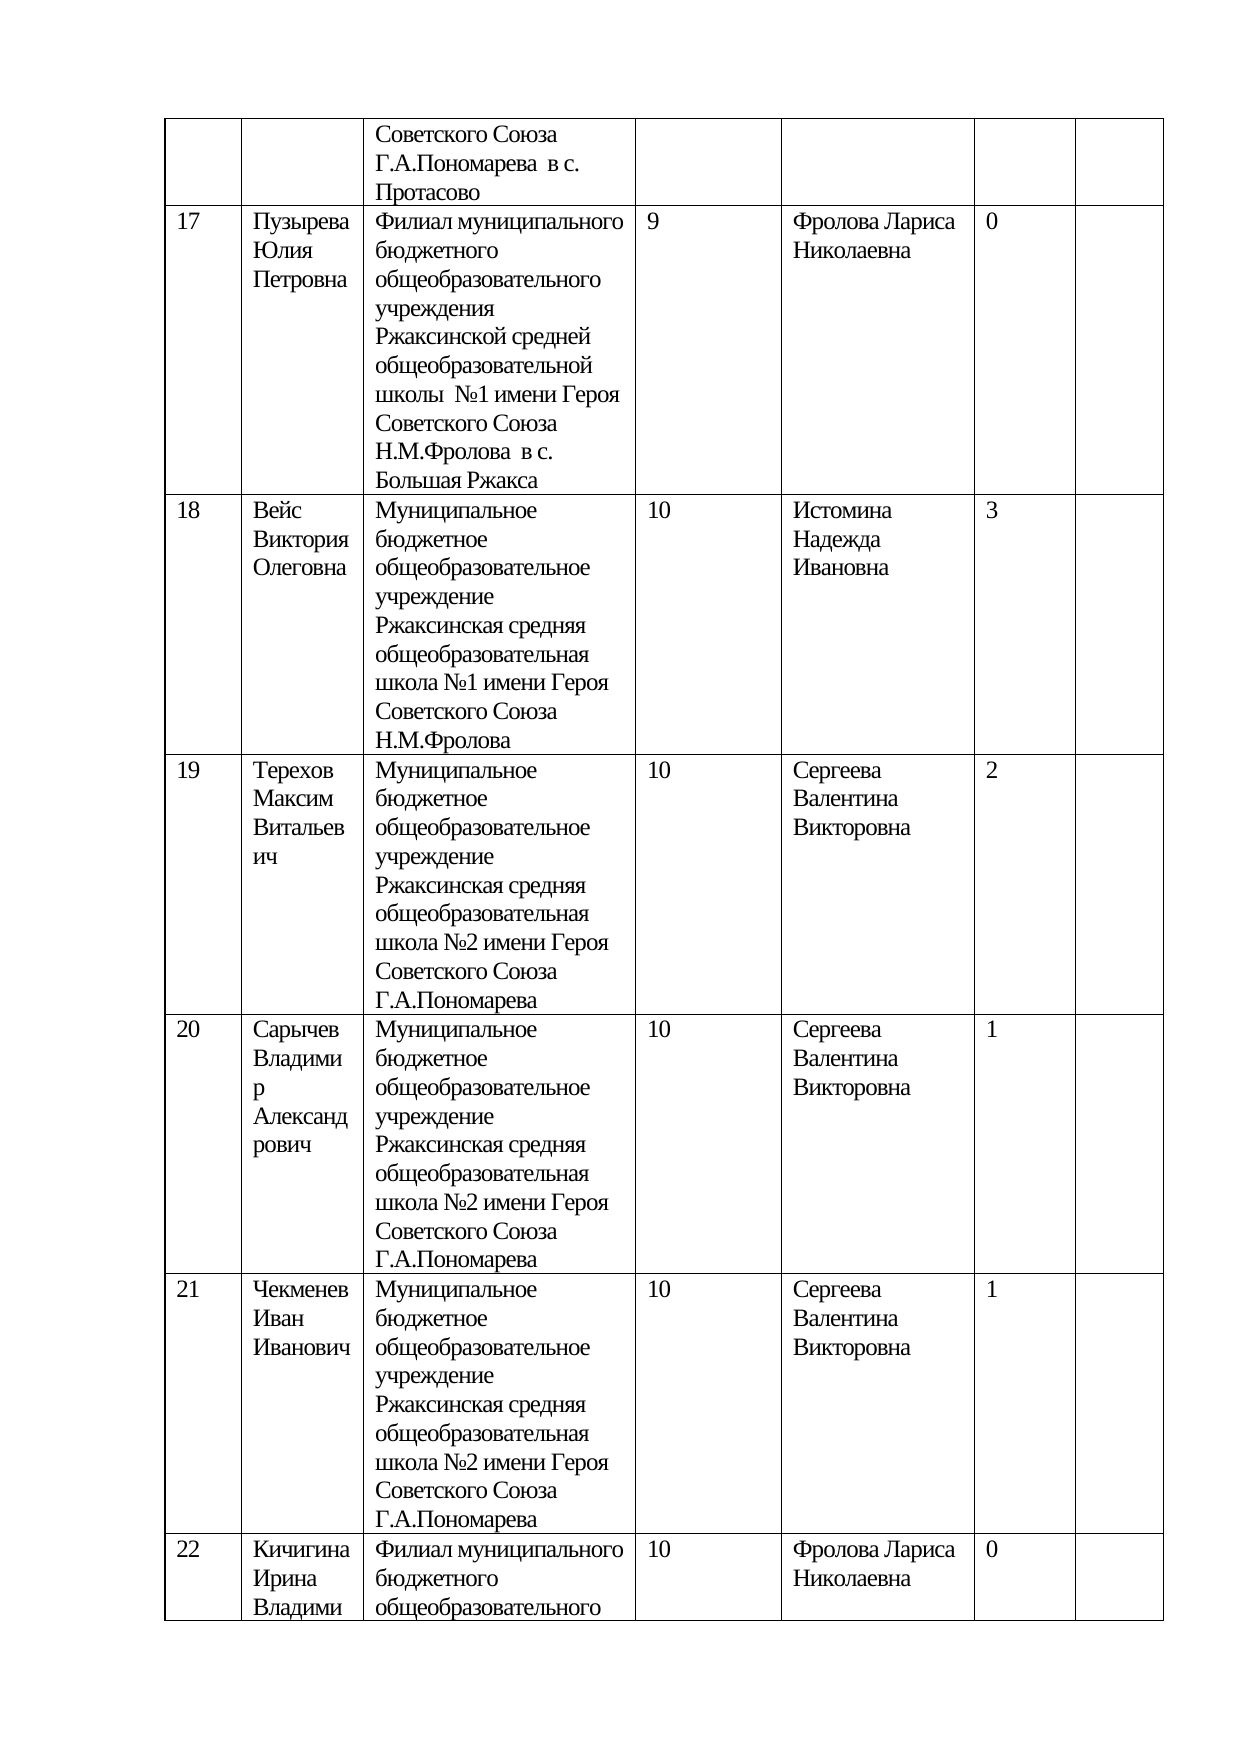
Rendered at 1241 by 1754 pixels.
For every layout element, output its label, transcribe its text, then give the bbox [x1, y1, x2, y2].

table_cell 0 [975, 206, 1075, 494]
table_cell 9 [636, 206, 781, 494]
table_cell 1 [975, 1015, 1075, 1273]
table_cell 3 [975, 495, 1075, 754]
table_cell 10 [636, 755, 781, 1013]
table_cell [975, 119, 1075, 205]
table_cell Сергеева Валентина Викторовна [782, 755, 974, 1013]
table_cell 10 [636, 495, 781, 754]
table_cell [1076, 1015, 1163, 1273]
table_cell 0 [975, 1534, 1075, 1620]
table_cell [1076, 1534, 1163, 1620]
table_cell [1076, 119, 1163, 205]
table_cell [1076, 495, 1163, 754]
table_cell Пузырева Юлия Петровна [242, 206, 363, 494]
table_cell 17 [166, 206, 241, 494]
table_cell 10 [636, 1534, 781, 1620]
table_cell Сергеева Валентина Викторовна [782, 1015, 974, 1273]
table_cell Кичигина Ирина Владими [242, 1534, 363, 1620]
table_cell 21 [166, 1274, 241, 1533]
table_cell [242, 119, 363, 205]
table_cell [782, 119, 974, 205]
table_cell [1076, 1274, 1163, 1533]
table_cell [636, 119, 781, 205]
table_cell 20 [166, 1015, 241, 1273]
table_cell 10 [636, 1274, 781, 1533]
table_cell Филиал муниципального бюджетного общеобразовательного [364, 1534, 635, 1620]
table_cell Терехов Максим Витальевич [242, 755, 363, 1013]
table_cell 19 [166, 755, 241, 1013]
table_cell Сарычев Владимир Александрович [242, 1015, 363, 1273]
table_cell Муниципальное бюджетное общеобразовательное учреждение Ржаксинская средняя общеобразовательная школа №2 имени Героя Советского Союза Г.А.Пономарева [364, 755, 635, 1013]
table_cell 10 [636, 1015, 781, 1273]
table_cell 22 [166, 1534, 241, 1620]
table_cell Муниципальное бюджетное общеобразовательное учреждение Ржаксинская средняя общеобразовательная школа №2 имени Героя Советского Союза Г.А.Пономарева [364, 1274, 635, 1533]
table_cell Фролова Лариса Николаевна [782, 206, 974, 494]
table_cell Сергеева Валентина Викторовна [782, 1274, 974, 1533]
table_cell 1 [975, 1274, 1075, 1533]
table_cell [1076, 755, 1163, 1013]
table_cell Истомина Надежда Ивановна [782, 495, 974, 754]
table_cell Советского Союза Г.А.Пономарева в с. Протасово [364, 119, 635, 205]
table_cell 2 [975, 755, 1075, 1013]
table_cell Фролова Лариса Николаевна [782, 1534, 974, 1620]
table_cell Чекменев Иван Иванович [242, 1274, 363, 1533]
table_cell [1076, 206, 1163, 494]
table_cell Филиал муниципального бюджетного общеобразовательного учреждения Ржаксинской средней общеобразовательной школы №1 имени Героя Советского Союза Н.М.Фролова в с. Большая Ржакса [364, 206, 635, 494]
table_cell Муниципальное бюджетное общеобразовательное учреждение Ржаксинская средняя общеобразовательная школа №2 имени Героя Советского Союза Г.А.Пономарева [364, 1015, 635, 1273]
table_cell Вейс Виктория Олеговна [242, 495, 363, 754]
table_cell [166, 119, 241, 205]
table_cell 18 [166, 495, 241, 754]
table_cell Муниципальное бюджетное общеобразовательное учреждение Ржаксинская средняя общеобразовательная школа №1 имени Героя Советского Союза Н.М.Фролова [364, 495, 635, 754]
